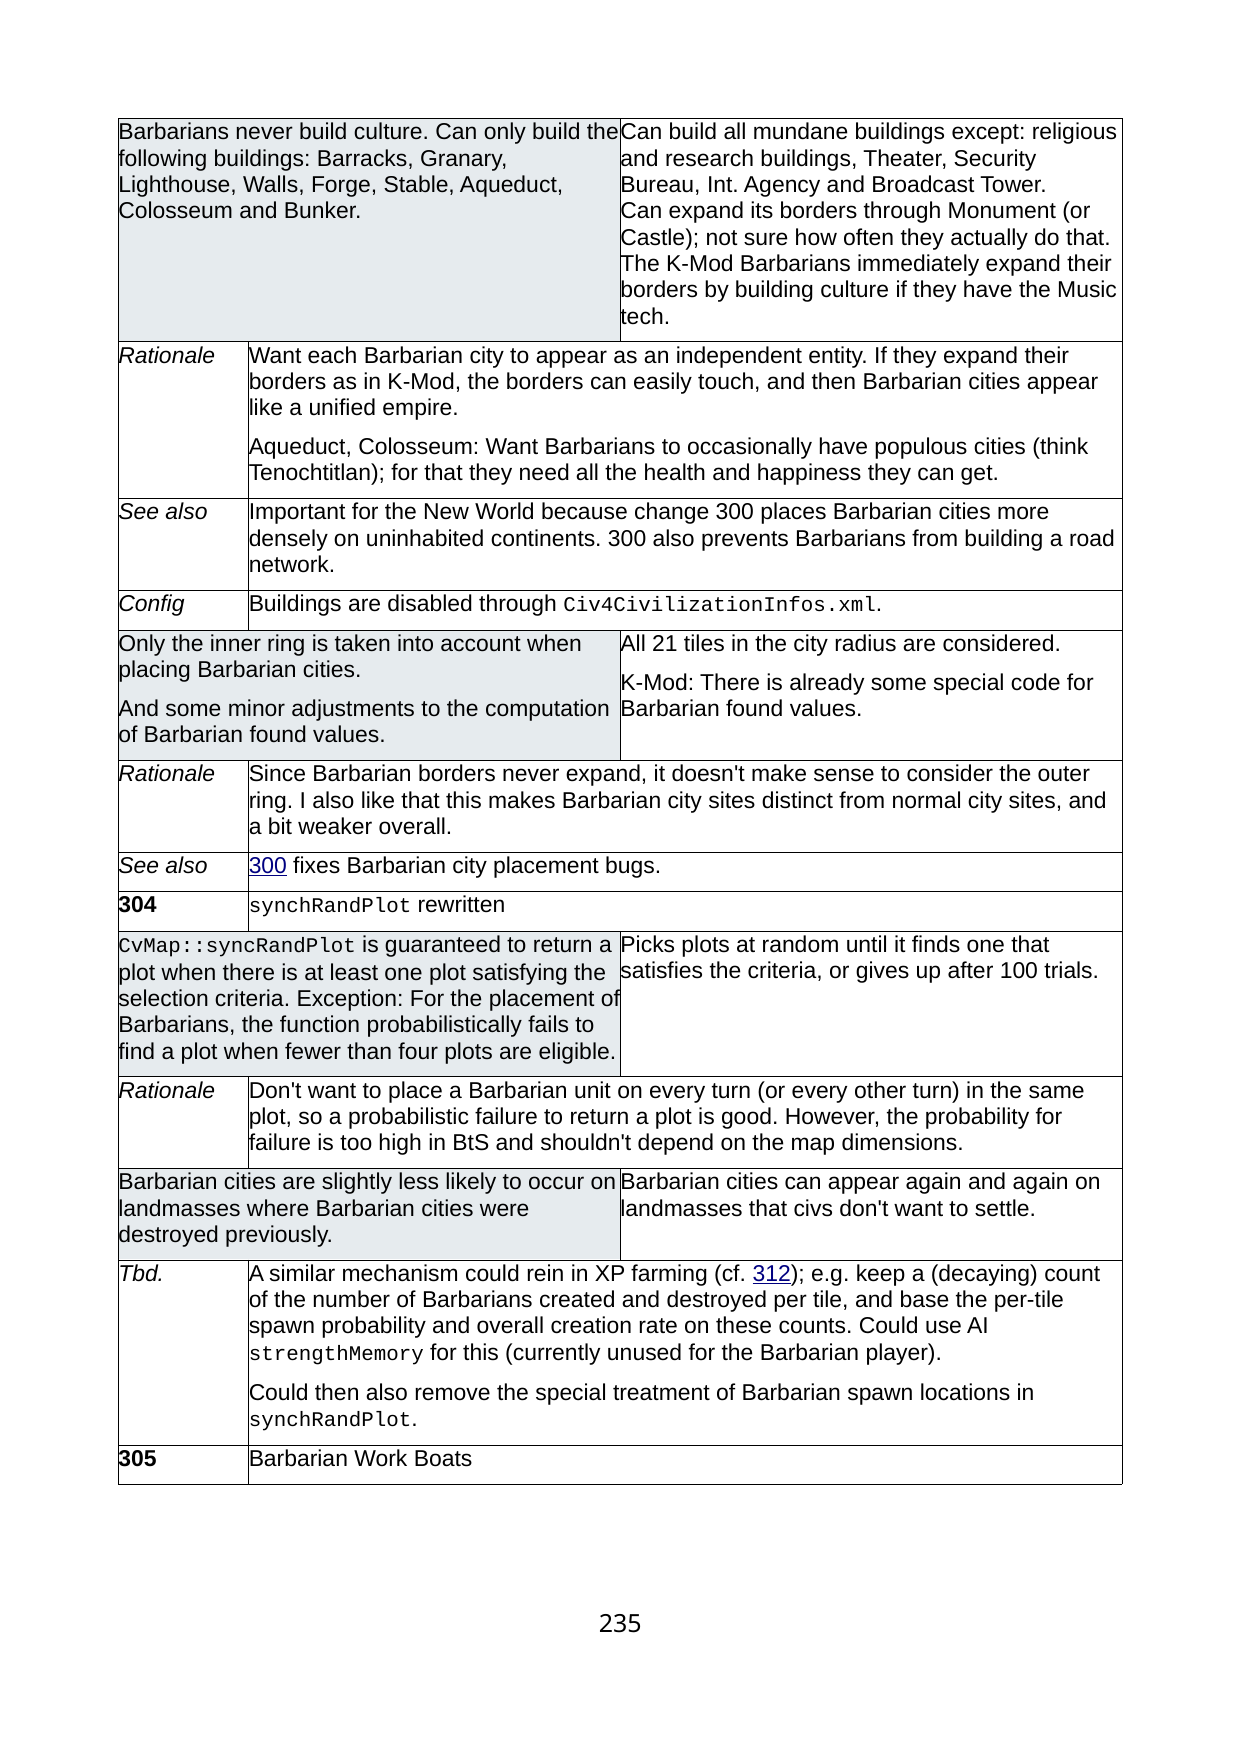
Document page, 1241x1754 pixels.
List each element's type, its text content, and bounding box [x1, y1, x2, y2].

table_cell 300 fixes Barbarian city placement bugs. [249, 853, 1122, 891]
table_cell Rationale [119, 1077, 248, 1168]
table_cell Barbarian cities are slightly less likely to occur on landmasses where Barbarian cities were destroyed previously. [119, 1169, 620, 1259]
table_cell All 21 tiles in the city radius are considered. K-Mod: There is already some special code for Barbarian found values. [621, 631, 1122, 760]
table_cell Barbarians never build culture. Can only build the following buildings: Barracks, Granary, Lighthouse, Walls, Forge, Stable, Aqueduct, Colosseum and Bunker. [119, 119, 620, 341]
table_cell Important for the New World because change 300 places Barbarian cities more densely on uninhabited continents. 300 also prevents Barbarians from building a road network. [249, 499, 1122, 590]
table_cell CvMap::syncRandPlot is guaranteed to return a plot when there is at least one plot satisfying the selection criteria. Exception: For the placement of Barbarians, the function probabilistically fails to find a plot when fewer than four plots are eligible. [119, 932, 620, 1076]
table_cell Tbd. [119, 1261, 248, 1445]
table_cell See also [119, 499, 248, 590]
table_cell Since Barbarian borders never expand, it doesn't make sense to consider the outer ring. I also like that this makes Barbarian city sites distinct from normal city sites, and a bit weaker overall. [249, 761, 1122, 852]
table_cell Picks plots at random until it finds one that satisfies the criteria, or gives up after 100 trials. [621, 932, 1122, 1076]
table_cell Want each Barbarian city to appear as an independent entity. If they expand their borders as in K-Mod, the borders can easily touch, and then Barbarian cities appear like a unified empire. Aqueduct, Colosseum: Want Barbarians to occasionally have populous cities (think Tenochtitlan); for that they need all the health and happiness they can get. [249, 342, 1122, 498]
table_cell Can build all mundane buildings except: religious and research buildings, Theater, Security Bureau, Int. Agency and Broadcast Tower. Can expand its borders through Monument (or Castle); not sure how often they actually do that. The K-Mod Barbarians immediately expand their borders by building culture if they have the Music tech. [621, 119, 1122, 341]
table_cell Rationale [119, 761, 248, 852]
table_cell See also [119, 853, 248, 891]
table_cell synchRandPlot rewritten [249, 892, 1122, 931]
table_cell Barbarian Work Boats [249, 1446, 1122, 1484]
table_cell Barbarian cities can appear again and again on landmasses that civs don't want to settle. [621, 1169, 1122, 1259]
table_cell Rationale [119, 342, 248, 498]
table_cell Don't want to place a Barbarian unit on every turn (or every other turn) in the same plot, so a probabilistic failure to return a plot is good. However, the probability for failure is too high in BtS and shouldn't depend on the map dimensions. [249, 1077, 1122, 1168]
table_cell Only the inner ring is taken into account when placing Barbarian cities. And some minor adjustments to the computation of Barbarian found values. [119, 631, 620, 760]
table_cell Buildings are disabled through Civ4CivilizationInfos.xml. [249, 591, 1122, 630]
table_cell 305 [119, 1446, 248, 1484]
table_cell Config [119, 591, 248, 630]
table_cell 304 [119, 892, 248, 931]
table_cell A similar mechanism could rein in XP farming (cf. 312); e.g. keep a (decaying) count of the number of Barbarians created and destroyed per tile, and base the per-tile spawn probability and overall creation rate on these counts. Could use AI strengthMemory for this (currently unused for the Barbarian player). Could then also remove the special treatment of Barbarian spawn locations in synchRandPlot. [249, 1261, 1122, 1445]
